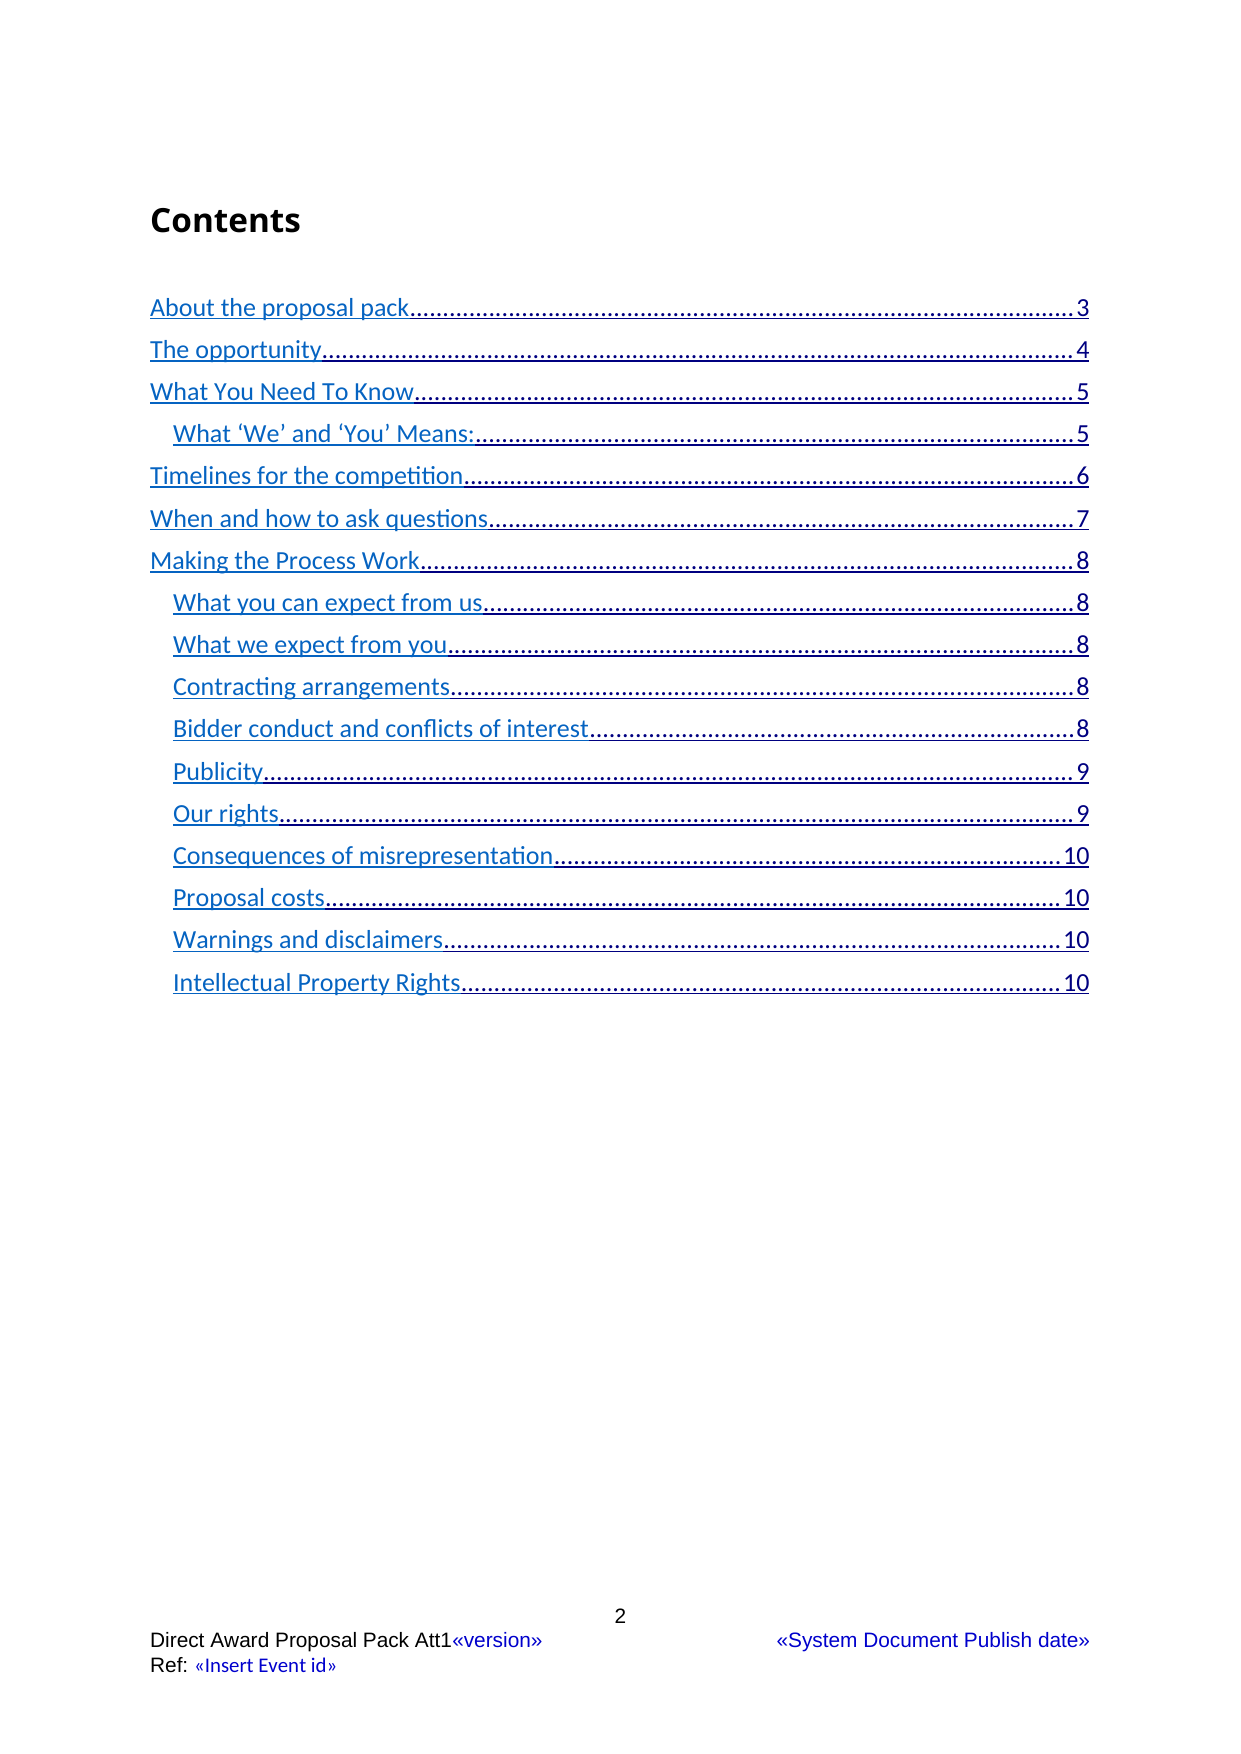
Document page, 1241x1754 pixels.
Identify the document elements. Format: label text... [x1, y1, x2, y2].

text What we expect from you 8 [173, 628, 1090, 660]
text Publicity 9 [173, 755, 1090, 787]
text What ‘We’ and ‘You’ Means: 5 [173, 417, 1090, 449]
text Intellectual Property Rights 10 [173, 966, 1090, 997]
text Our rights 9 [173, 797, 1090, 829]
text What You Need To Know 5 [150, 375, 1090, 407]
text Timelines for the competition 6 [150, 459, 1090, 491]
text Contracting arrangements 8 [173, 670, 1090, 702]
text Bidder conduct and conflicts of interest 8 [173, 713, 1090, 744]
text The opportunity 4 [150, 333, 1090, 365]
text Warnings and disclaimers 10 [173, 923, 1090, 955]
text Making the Process Work 8 [150, 544, 1090, 576]
text Proposal costs 10 [173, 881, 1090, 913]
subtitle Contents [150, 197, 1090, 242]
text What you can expect from us 8 [173, 586, 1090, 618]
text Consequences of misrepresentation 10 [173, 839, 1090, 871]
text About the proposal pack 3 [150, 291, 1090, 322]
text When and how to ask questions 7 [150, 502, 1090, 533]
